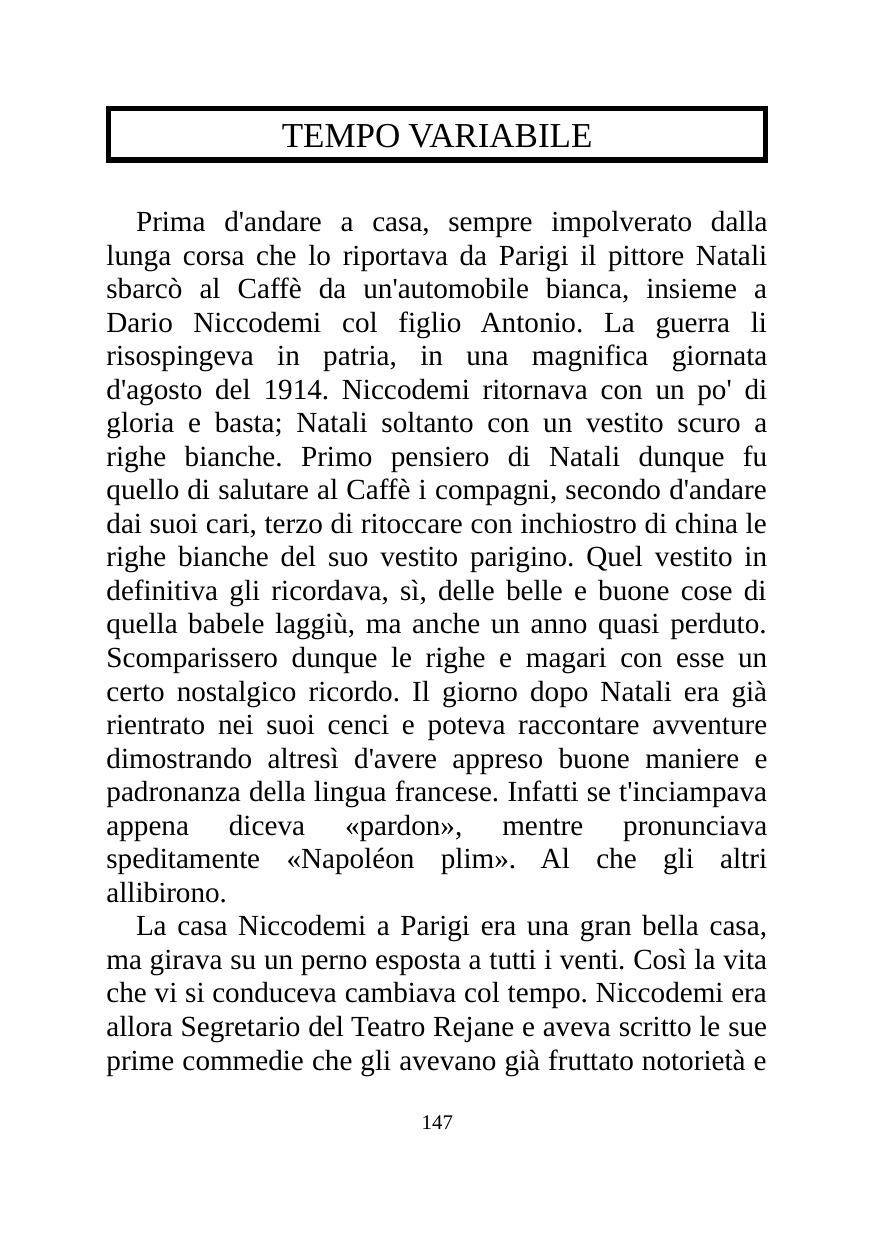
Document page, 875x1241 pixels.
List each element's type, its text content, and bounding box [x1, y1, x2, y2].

subtitle TEMPO VARIABILE [111, 111, 763, 157]
text La casa Niccodemi a Parigi era una gran bella casa, ma girava su un perno esposta a tutti i venti. Così la vita che vi si conduceva cambiava col tempo. Niccodemi era allora Segretario del Teatro Rejane e aveva scritto le sue prime commedie che gli avevano già fruttato notorietà e [106, 908, 768, 1076]
text Prima d'andare a casa, sempre impolverato dalla lunga corsa che lo riportava da Parigi il pittore Natali sbarcò al Caffè da un'automobile bianca, insieme a Dario Niccodemi col figlio Antonio. La guerra li risospingeva in patria, in una magnifica giornata d'agosto del 1914. Niccodemi ritornava con un po' di gloria e basta; Natali soltanto con un vestito scuro a righe bianche. Primo pensiero di Natali dunque fu quello di salutare al Caffè i compagni, secondo d'andare dai suoi cari, terzo di ritoccare con inchiostro di china le righe bianche del suo vestito parigino. Quel vestito in definitiva gli ricordava, sì, delle belle e buone cose di quella babele laggiù, ma anche un anno quasi perduto. Scomparissero dunque le righe e magari con esse un certo nostalgico ricordo. Il giorno dopo Natali era già rientrato nei suoi cenci e poteva raccontare avventure dimostrando altresì d'avere appreso buone maniere e padronanza della lingua francese. Infatti se t'inciampava appena diceva «pardon», mentre pronunciava speditamente «Napoléon plim». Al che gli altri allibirono. [106, 204, 768, 908]
